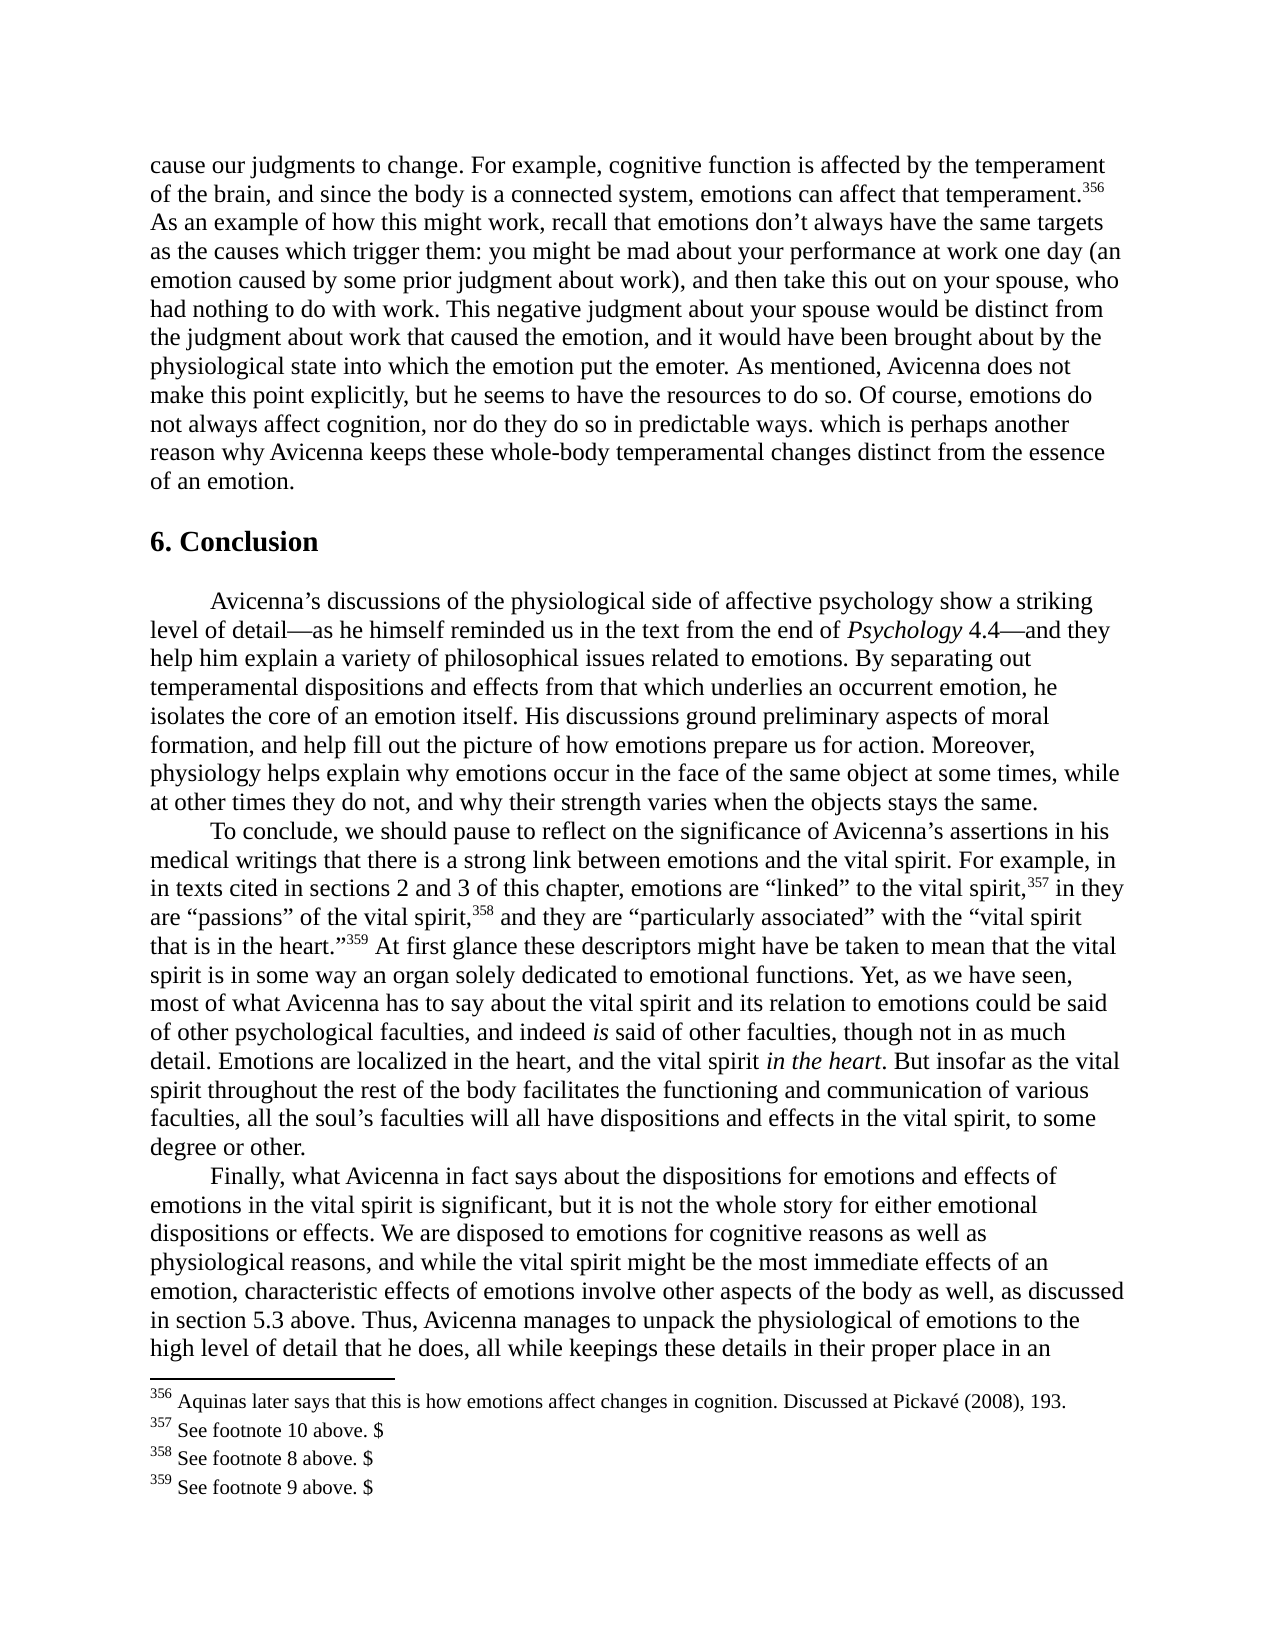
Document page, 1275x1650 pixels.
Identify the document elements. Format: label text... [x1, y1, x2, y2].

text See footnote 10 above. $ [150, 1414, 1125, 1442]
subtitle 6. Conclusion [150, 524, 1125, 557]
text Avicenna’s discussions of the physiological side of affective psychology show a striking level of detail—as he himself reminded us in the text from the end of Psychology 4.4—and they help him explain a variety of philosophical issues related to emotions. By separating out temperamental dispositions and effects from that which underlies an occurrent emotion, he isolates the core of an emotion itself. His discussions ground preliminary aspects of moral formation, and help fill out the picture of how emotions prepare us for action. Moreover, physiology helps explain why emotions occur in the face of the same object at some times, while at other times they do not, and why their strength varies when the objects stays the same. [150, 586, 1125, 816]
text See footnote 8 above. $ [150, 1442, 1125, 1471]
text Finally, what Avicenna in fact says about the dispositions for emotions and effects of emotions in the vital spirit is significant, but it is not the whole story for either emotional dispositions or effects. We are disposed to emotions for cognitive reasons as well as physiological reasons, and while the vital spirit might be the most immediate effects of an emotion, characteristic effects of emotions involve other aspects of the body as well, as discussed in section 5.3 above. Thus, Avicenna manages to unpack the physiological of emotions to the high level of detail that he does, all while keepings these details in their proper place in an [150, 1161, 1125, 1362]
text See footnote 9 above. $ [150, 1471, 1125, 1500]
text Aquinas later says that this is how emotions affect changes in cognition. Discussed at Pickavé (2008), 193. [150, 1385, 1125, 1414]
text cause our judgments to change. For example, cognitive function is affected by the temperament of the brain, and since the body is a connected system, emotions can affect that temperament. As an example of how this might work, recall that emotions don’t always have the same targets as the causes which trigger them: you might be mad about your performance at work one day (an emotion caused by some prior judgment about work), and then take this out on your spouse, who had nothing to do with work. This negative judgment about your spouse would be distinct from the judgment about work that caused the emotion, and it would have been brought about by the physiological state into which the emotion put the emoter. As mentioned, Avicenna does not make this point explicitly, but he seems to have the resources to do so. Of course, emotions do not always affect cognition, nor do they do so in predictable ways. which is perhaps another reason why Avicenna keeps these whole-body temperamental changes distinct from the essence of an emotion. [150, 150, 1125, 495]
text To conclude, we should pause to reflect on the significance of Avicenna’s assertions in his medical writings that there is a strong link between emotions and the vital spirit. For example, in in texts cited in sections 2 and 3 of this chapter, emotions are “linked” to the vital spirit, in they are “passions” of the vital spirit, and they are “particularly associated” with the “vital spirit that is in the heart.” At first glance these descriptors might have be taken to mean that the vital spirit is in some way an organ solely dedicated to emotional functions. Yet, as we have seen, most of what Avicenna has to say about the vital spirit and its relation to emotions could be said of other psychological faculties, and indeed is said of other faculties, though not in as much detail. Emotions are localized in the heart, and the vital spirit in the heart. But insofar as the vital spirit throughout the rest of the body facilitates the functioning and communication of various faculties, all the soul’s faculties will all have dispositions and effects in the vital spirit, to some degree or other. [150, 816, 1125, 1161]
